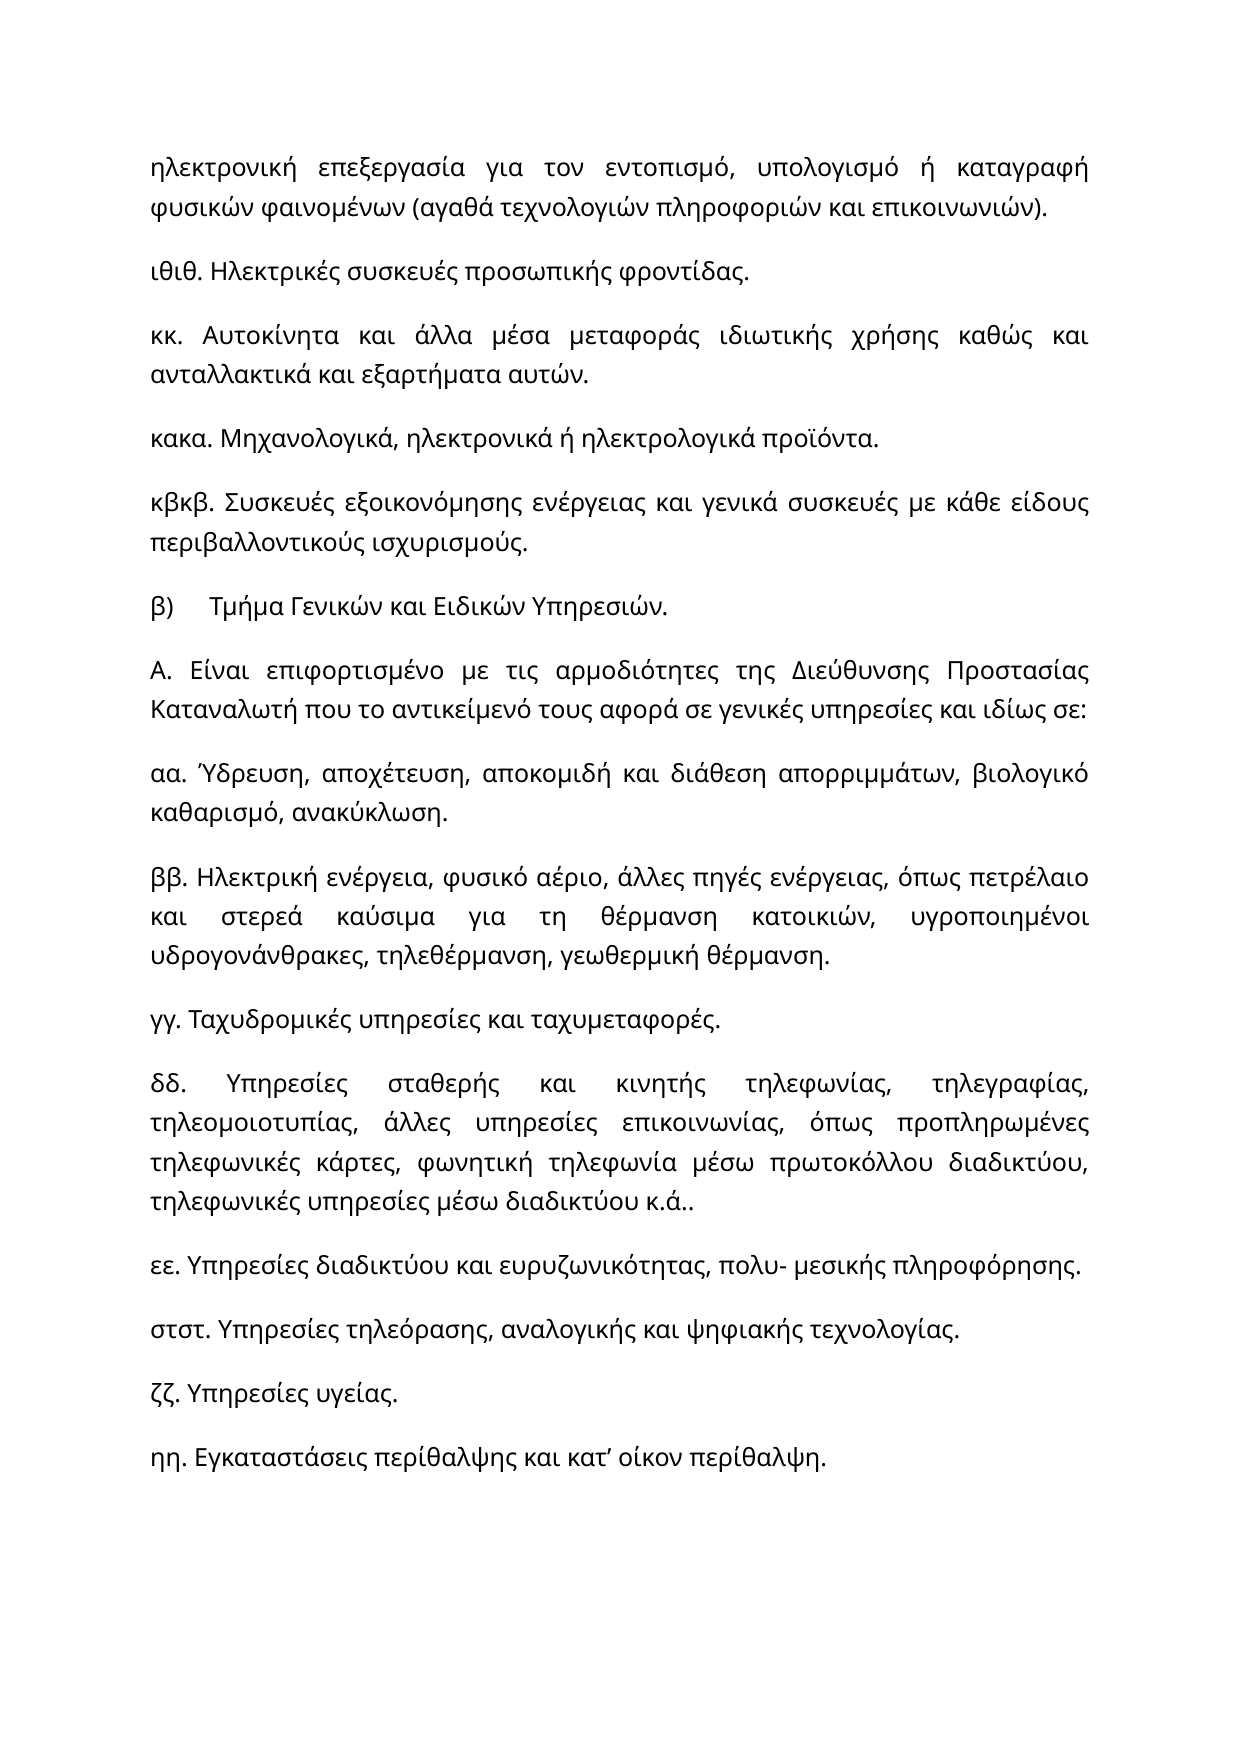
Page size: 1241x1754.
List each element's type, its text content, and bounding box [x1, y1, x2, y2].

text ζζ. Υπηρεσίες υγείας. [150, 1376, 1090, 1410]
text γγ. Ταχυδρομικές υπηρεσίες και ταχυμεταφορές. [150, 1002, 1090, 1036]
text εε. Υπηρεσίες διαδικτύου και ευρυζωνικότητας, πολυ- μεσικής πληροφόρησης. [150, 1247, 1090, 1282]
text κβκβ. Συσκευές εξοικονόμησης ενέργειας και γενικά συσκευές με κάθε είδους περιβαλλοντικούς ισχυρισμούς. [150, 485, 1090, 558]
text στστ. Υπηρεσίες τηλεόρασης, αναλογικής και ψηφιακής τεχνολογίας. [150, 1312, 1090, 1346]
text κκ. Αυτοκίνητα και άλλα μέσα μεταφοράς ιδιωτικής χρήσης καθώς και ανταλλακτικά και εξαρτήματα αυτών. [150, 317, 1090, 391]
text δδ. Υπηρεσίες σταθερής και κινητής τηλεφωνίας, τηλεγραφίας, τηλεομοιοτυπίας, άλλες υπηρεσίες επικοινωνίας, όπως προπληρωμένες τηλεφωνικές κάρτες, φωνητική τηλεφωνία μέσω πρωτοκόλλου διαδικτύου, τηλεφωνικές υπηρεσίες μέσω διαδικτύου κ.ά.. [150, 1066, 1090, 1217]
text ιθιθ. Ηλεκτρικές συσκευές προσωπικής φροντίδας. [150, 253, 1090, 287]
text κακα. Μηχανολογικά, ηλεκτρονικά ή ηλεκτρολογικά προϊόντα. [150, 421, 1090, 455]
text ηη. Εγκαταστάσεις περίθαλψης και κατ’ οίκον περίθαλψη. [150, 1440, 1090, 1474]
text αα. Ύδρευση, αποχέτευση, αποκομιδή και διάθεση απορριμμάτων, βιολογικό καθαρισμό, ανακύκλωση. [150, 756, 1090, 829]
text Α. Είναι επιφορτισμένο με τις αρμοδιότητες της Διεύθυνσης Προστασίας Καταναλωτή που το αντικείμενό τους αφορά σε γενικές υπηρεσίες και ιδίως σε: [150, 652, 1090, 726]
text ηλεκτρονική επεξεργασία για τον εντοπισμό, υπολογισμό ή καταγραφή φυσικών φαινομένων (αγαθά τεχνολογιών πληροφοριών και επικοινωνιών). [150, 150, 1090, 223]
text ββ. Ηλεκτρική ενέργεια, φυσικό αέριο, άλλες πηγές ενέργειας, όπως πετρέλαιο και στερεά καύσιμα για τη θέρμανση κατοικιών, υγροποιημένοι υδρογονάνθρακες, τηλεθέρμανση, γεωθερμική θέρμανση. [150, 859, 1090, 972]
list β) Τμήμα Γενικών και Ειδικών Υπηρεσιών. [150, 588, 1090, 622]
